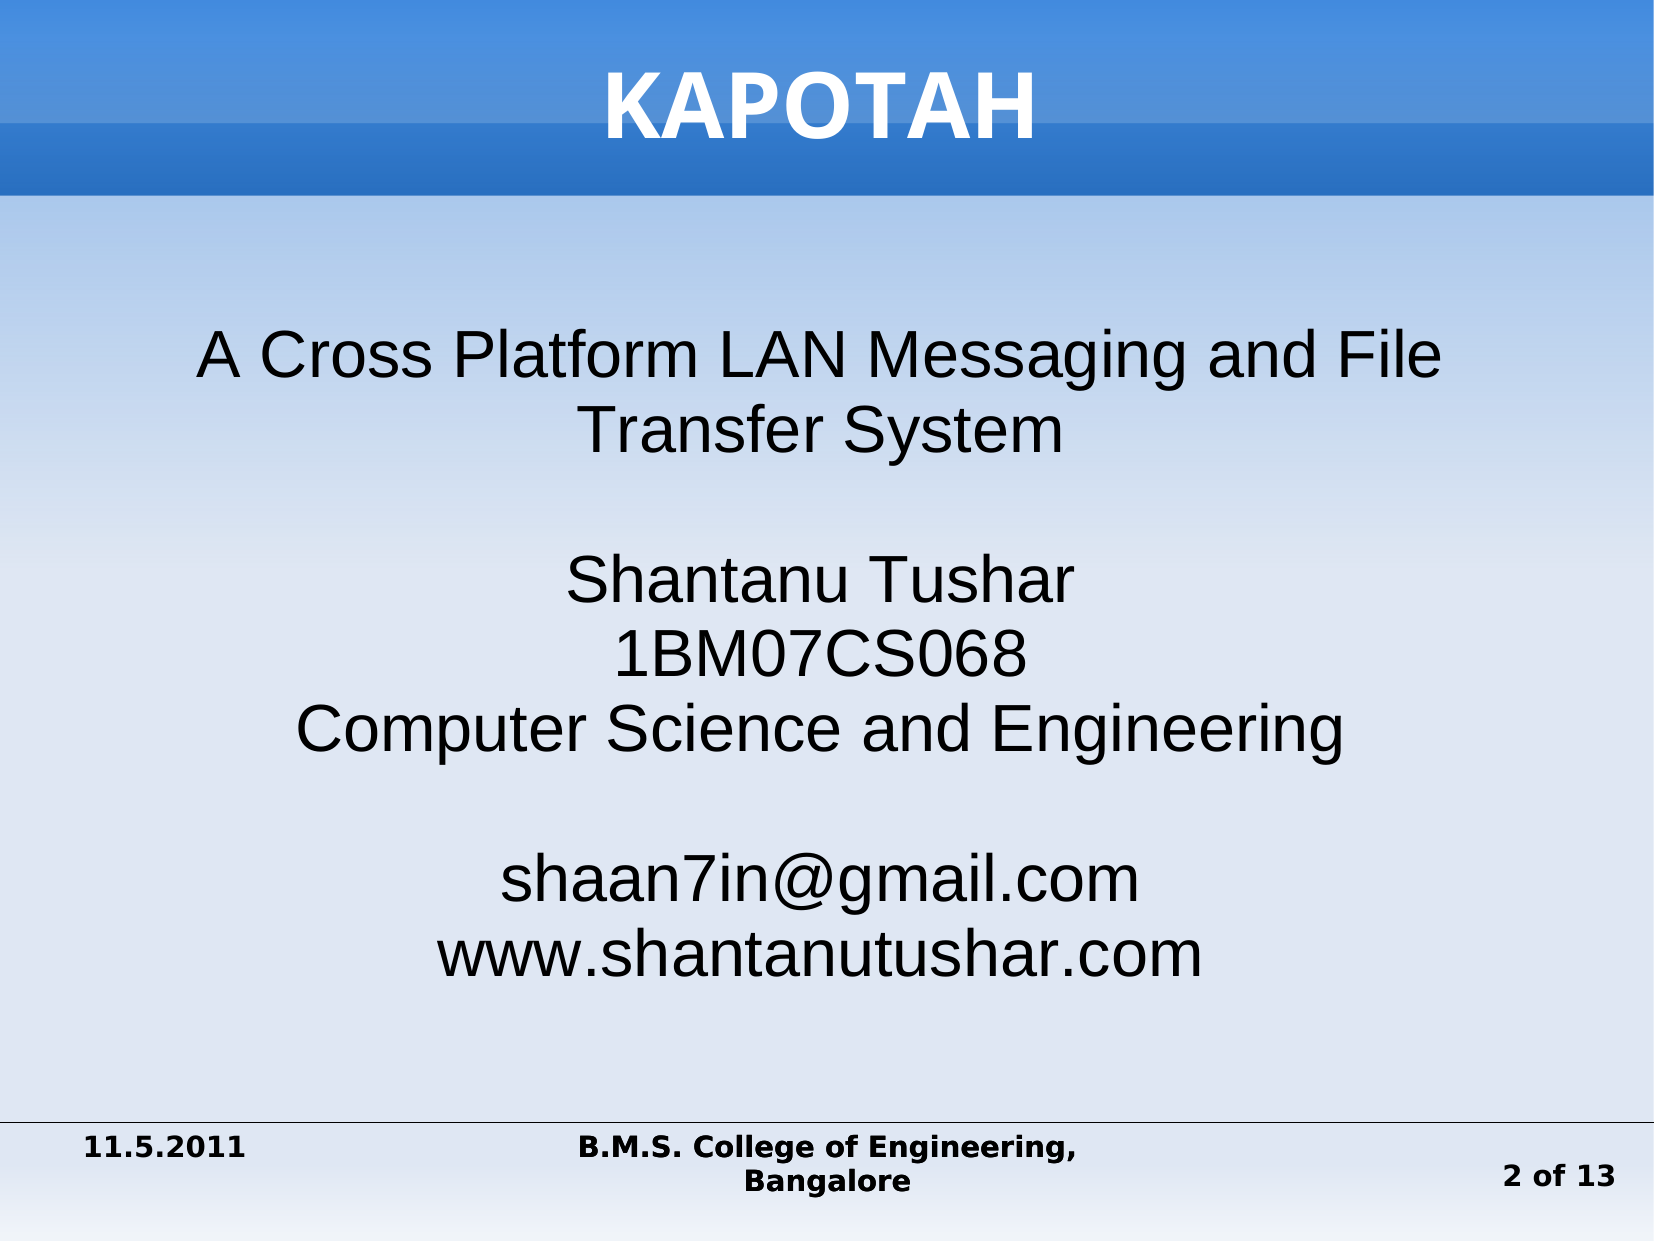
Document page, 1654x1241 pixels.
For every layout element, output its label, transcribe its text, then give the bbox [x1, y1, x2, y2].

title KAPOTAH [76, 0, 1565, 208]
subtitle A Cross Platform LAN Messaging and File Transfer System Shantanu Tushar 1BM07CS068 Computer Science and Engineering shaan7in@gmail.com www.shantanutushar.com [76, 244, 1565, 1063]
picture [0, 1123, 1654, 1241]
picture [0, 0, 1654, 1122]
